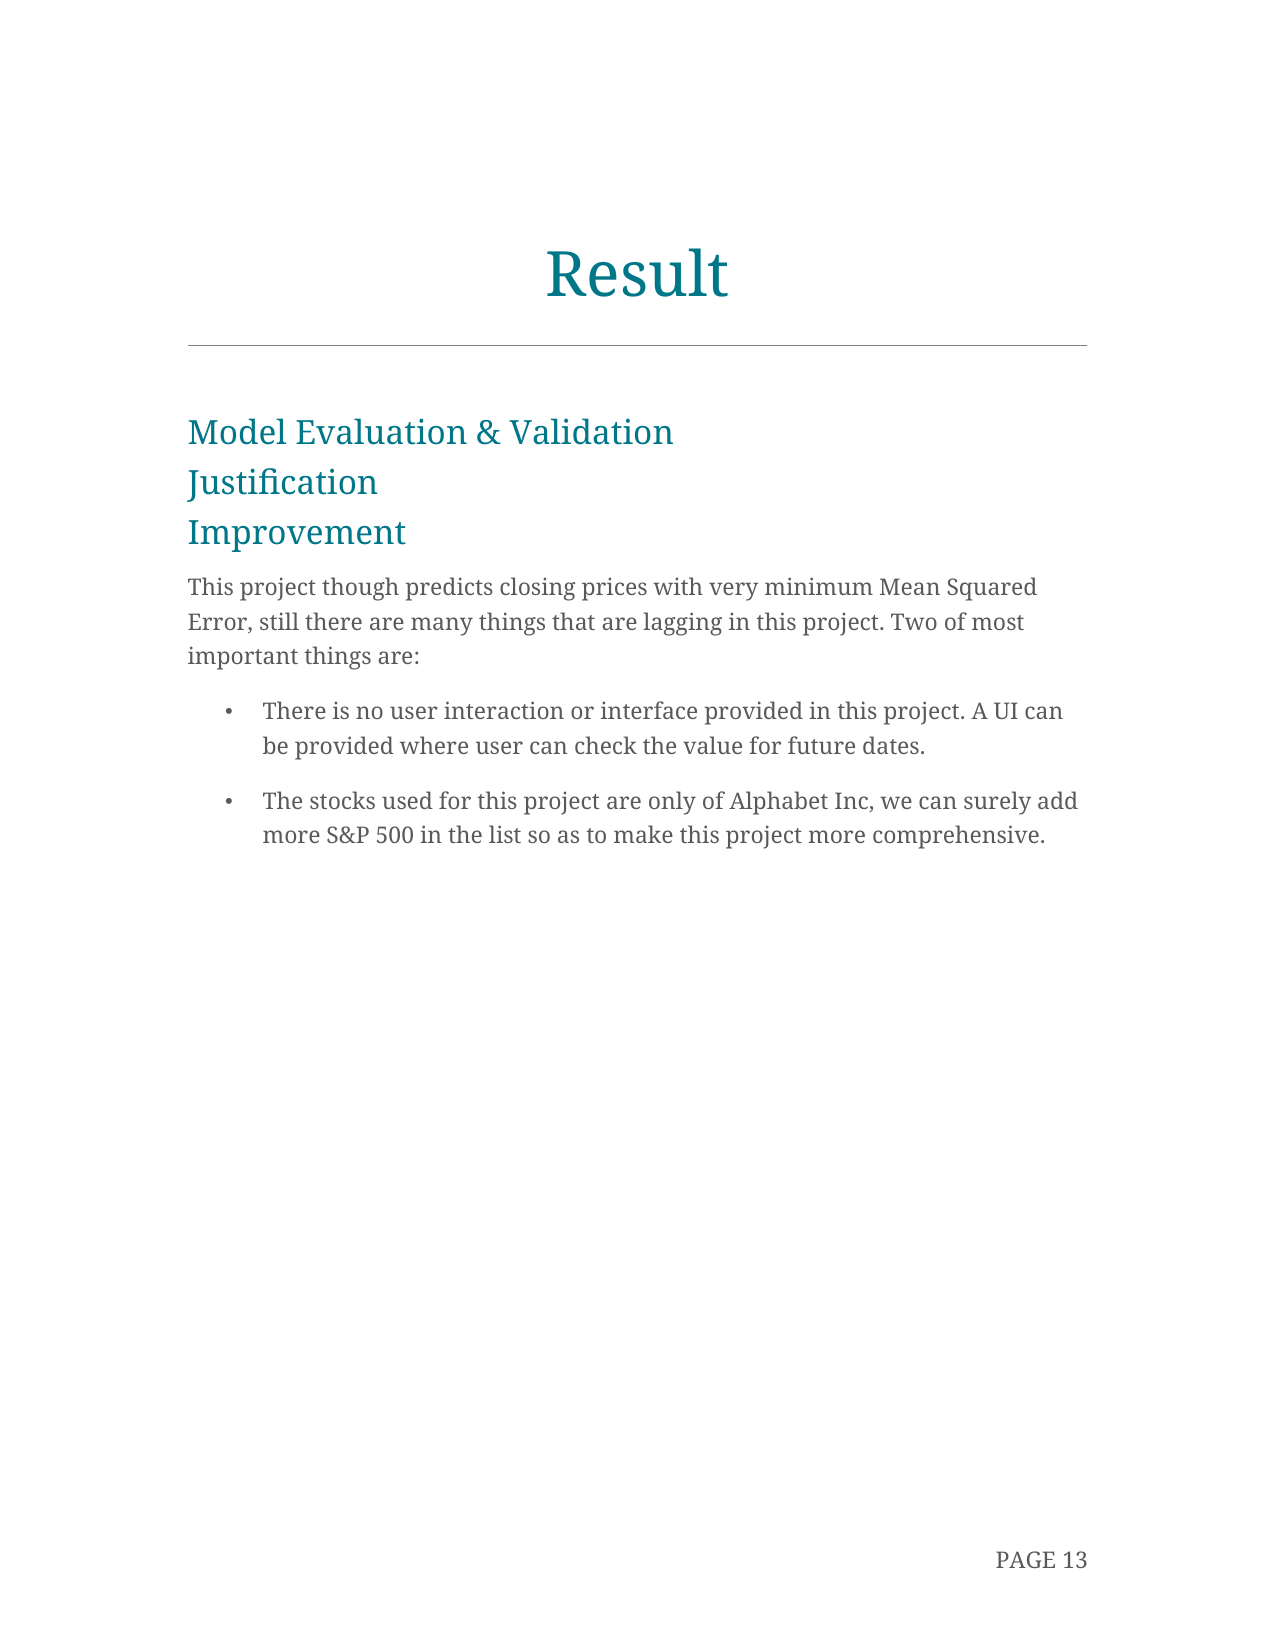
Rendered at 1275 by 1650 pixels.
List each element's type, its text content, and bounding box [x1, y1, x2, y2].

subtitle Justification [187, 459, 1087, 504]
subtitle Model Evaluation & Validation [187, 409, 1087, 454]
title Result [187, 230, 1087, 315]
subtitle Improvement [187, 509, 1087, 554]
list There is no user interaction or interface provided in this project. A UI can be provided where user can check the value for future dates. [225, 695, 1087, 761]
text This project though predicts closing prices with very minimum Mean Squared Error, still there are many things that are lagging in this project. Two of most important things are: [187, 571, 1087, 671]
list The stocks used for this project are only of Alphabet Inc, we can surely add more S&P 500 in the list so as to make this project more comprehensive. [225, 785, 1087, 851]
